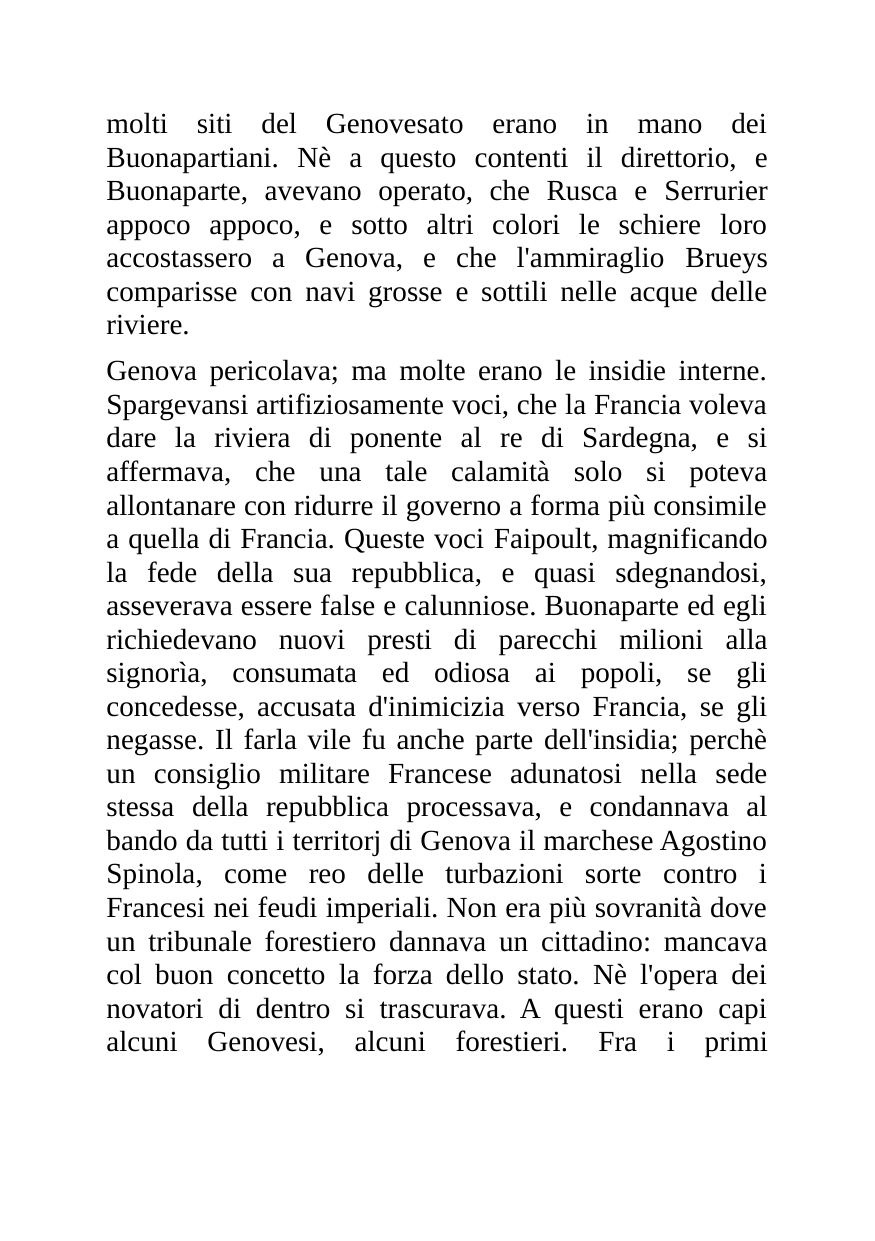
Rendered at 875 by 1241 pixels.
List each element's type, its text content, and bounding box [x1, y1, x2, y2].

text Genova pericolava; ma molte erano le insidie interne. Spargevansi artifiziosamente voci, che la Francia voleva dare la riviera di ponente al re di Sardegna, e si affermava, che una tale calamità solo si poteva allontanare con ridurre il governo a forma più consimile a quella di Francia. Queste voci Faipoult, magnificando la fede della sua repubblica, e quasi sdegnandosi, asseverava essere false e calunniose. Buonaparte ed egli richiedevano nuovi presti di parecchi milioni alla signorìa, consumata ed odiosa ai popoli, se gli concedesse, accusata d'inimicizia verso Francia, se gli negasse. Il farla vile fu anche parte dell'insidia; perchè un consiglio militare Francese adunatosi nella sede stessa della repubblica processava, e condannava al bando da tutti i territorj di Genova il marchese Agostino Spinola, come reo delle turbazioni sorte contro i Francesi nei feudi imperiali. Non era più sovranità dove un tribunale forestiero dannava un cittadino: mancava col buon concetto la forza dello stato. Nè l'opera dei novatori di dentro si trascurava. A questi erano capi alcuni Genovesi, alcuni forestieri. Fra i primi [106, 353, 768, 1058]
text molti siti del Genovesato erano in mano dei Buonapartiani. Nè a questo contenti il direttorio, e Buonaparte, avevano operato, che Rusca e Serrurier appoco appoco, e sotto altri colori le schiere loro accostassero a Genova, e che l'ammiraglio Brueys comparisse con navi grosse e sottili nelle acque delle riviere. [106, 106, 768, 341]
